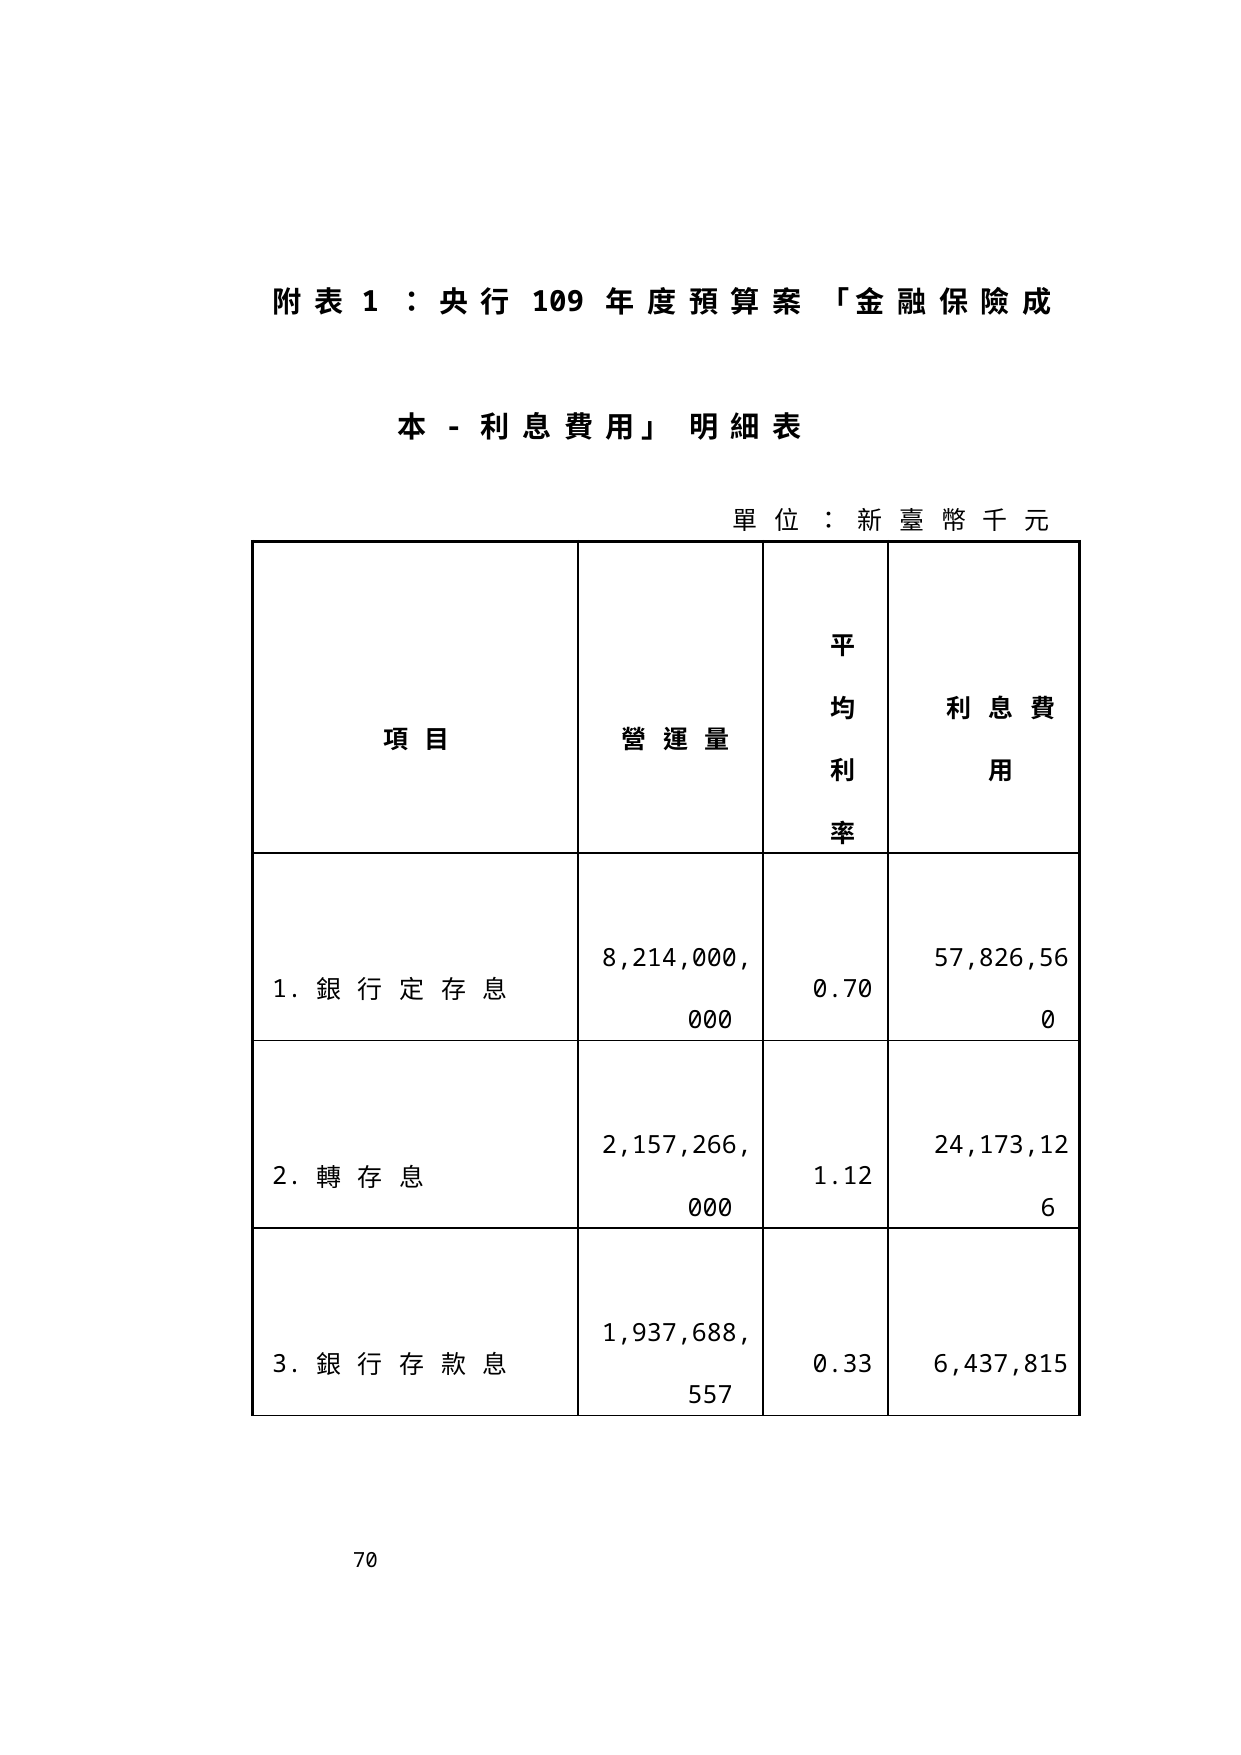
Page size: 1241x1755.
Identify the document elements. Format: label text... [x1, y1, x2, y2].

table_cell 1.銀行定存息 [254, 854, 577, 1040]
table_cell 1.12 [764, 1041, 887, 1227]
table_header 平均利率 [764, 543, 887, 852]
table_header 利息費用 [889, 543, 1078, 852]
table_cell 6,437,815 [889, 1229, 1078, 1415]
table_cell 3.銀行存款息 [254, 1229, 577, 1415]
table_cell 2.轉存息 [254, 1041, 577, 1227]
table_cell 8,214,000,000 [579, 854, 762, 1040]
table_cell 0.33 [764, 1229, 887, 1415]
table_header 營運量 [579, 543, 762, 852]
table_cell 1,937,688,557 [579, 1229, 762, 1415]
table_header 項目 [254, 543, 577, 852]
text 單位：新臺幣千元 [183, 477, 1058, 540]
text 附表1：央行109年度預算案「金融保險成本-利息費用」明細表 [227, 227, 1058, 477]
table_cell 0.70 [764, 854, 887, 1040]
table_cell 57,826,560 [889, 854, 1078, 1040]
table_cell 2,157,266,000 [579, 1041, 762, 1227]
table_cell 24,173,126 [889, 1041, 1078, 1227]
